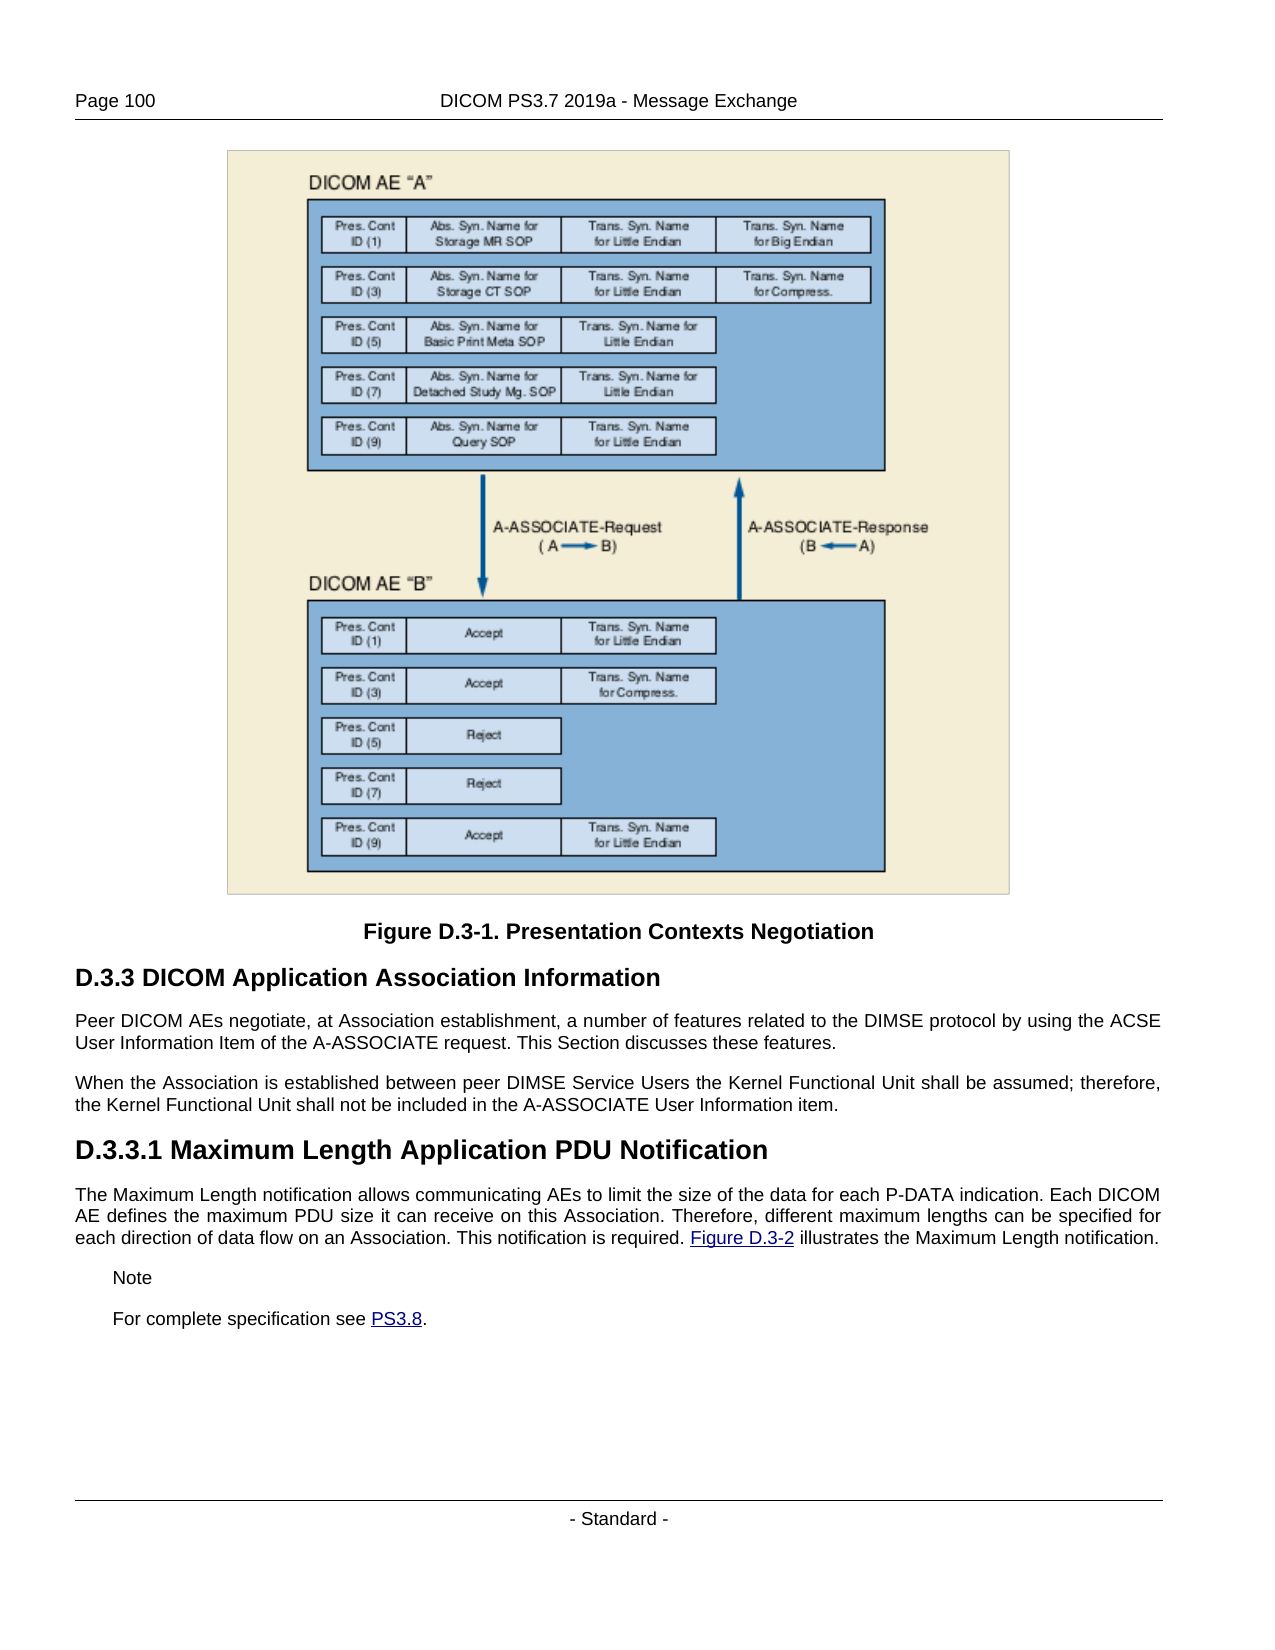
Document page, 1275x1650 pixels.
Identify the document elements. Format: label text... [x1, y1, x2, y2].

text When the Association is established between peer DIMSE Service Users the Kernel Functional Unit shall be assumed; therefore, the Kernel Functional Unit shall not be included in the A-ASSOCIATE User Information item. [75, 1072, 1162, 1115]
text For complete specification see PS3.8. [112, 1307, 1125, 1329]
picture [226, 150, 1011, 896]
text The Maximum Length notification allows communicating AEs to limit the size of the data for each P-DATA indication. Each DICOM AE defines the maximum PDU size it can receive on this Association. Therefore, different maximum lengths can be specified for each direction of data flow on an Association. This notification is required. Figure D.3-2 illustrates the Maximum Length notification. [75, 1184, 1162, 1248]
text Peer DICOM AEs negotiate, at Association establishment, a number of features related to the DIMSE protocol by using the ACSE User Information Item of the A-ASSOCIATE request. This Section discusses these features. [75, 1010, 1162, 1053]
text D.3.3 DICOM Application Association Information [75, 962, 1162, 991]
text Figure D.3-1. Presentation Contexts Negotiation [75, 918, 1162, 944]
text D.3.3.1 Maximum Length Application PDU Notification [75, 1134, 1162, 1165]
text Note [112, 1267, 1125, 1289]
